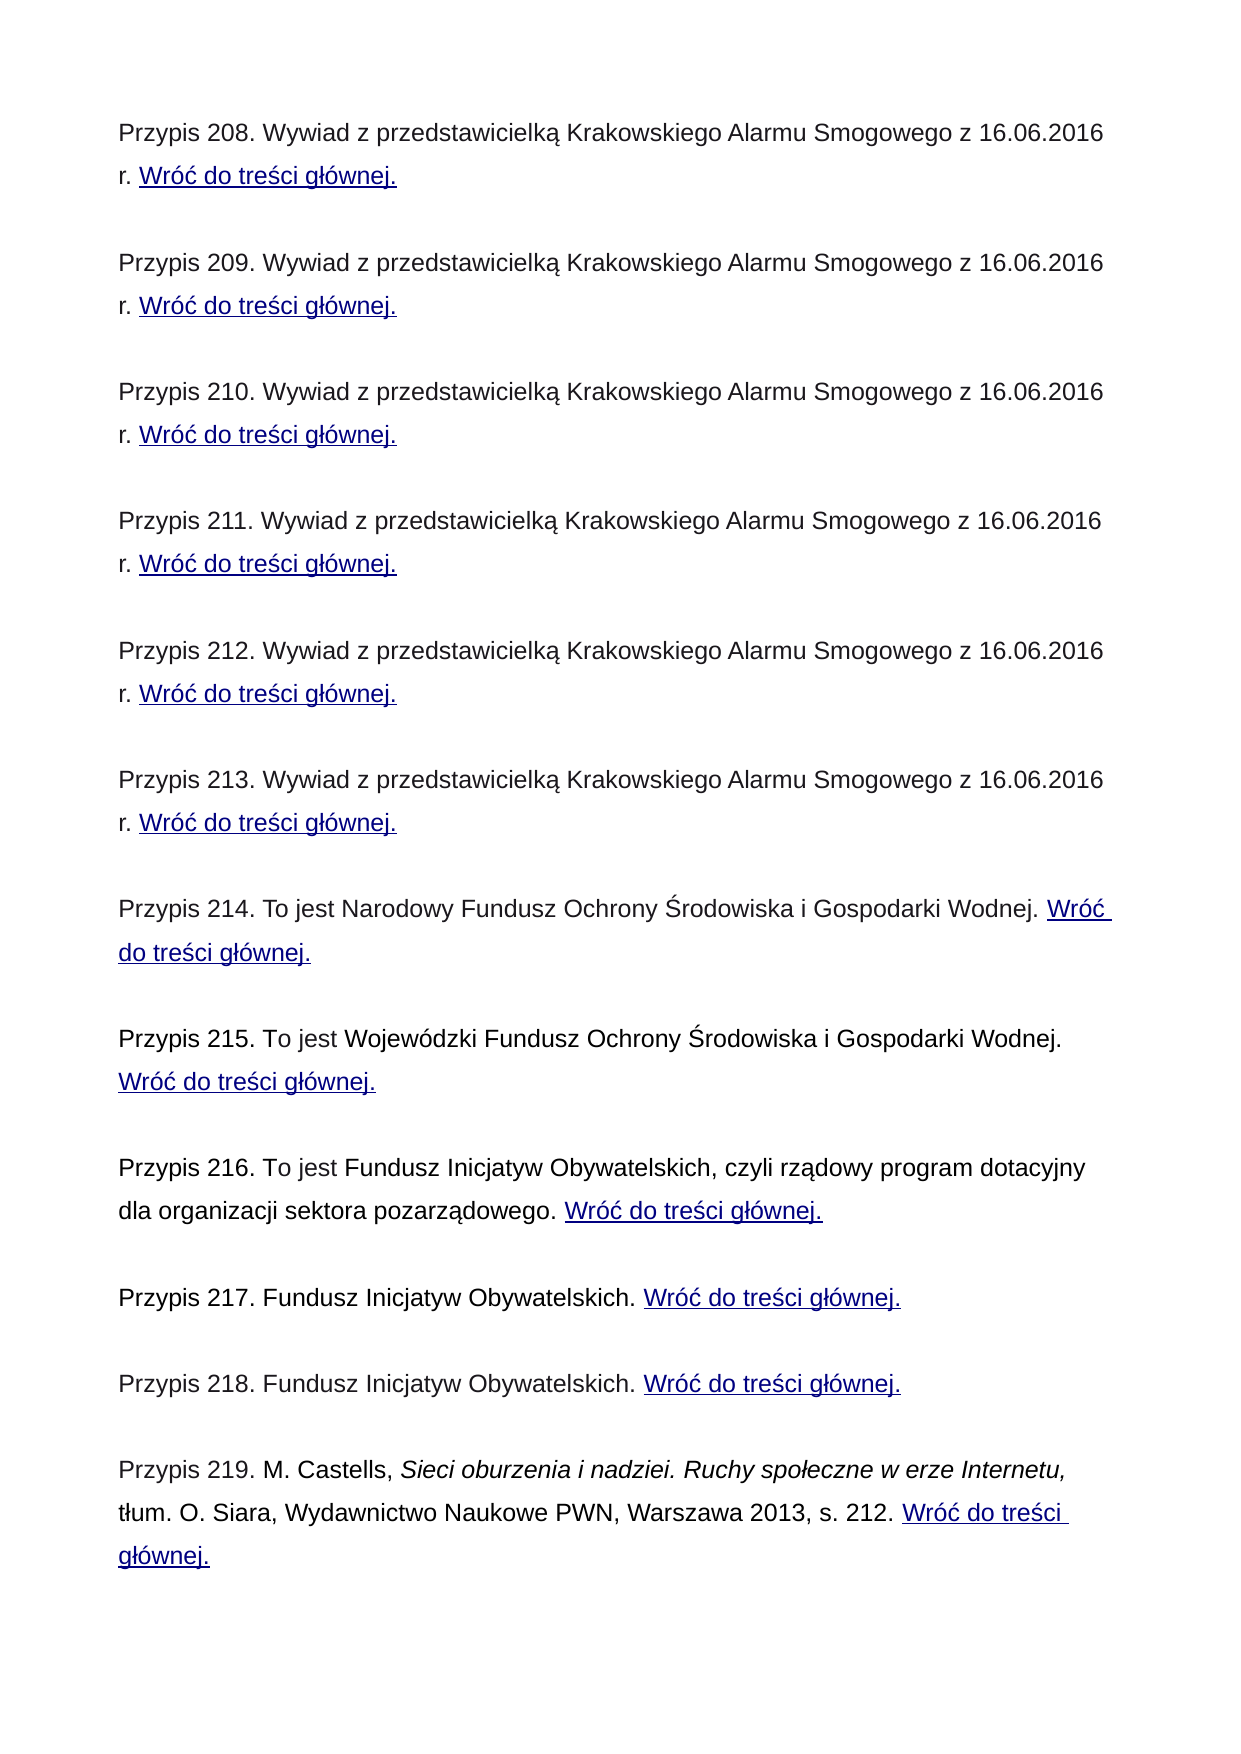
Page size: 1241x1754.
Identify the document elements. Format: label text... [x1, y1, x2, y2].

text Przypis 209. Wywiad z przedstawicielką Krakowskiego Alarmu Smogowego z 16.06.2016 r. Wróć do treści głównej. [118, 247, 1122, 319]
text Przypis 211. Wywiad z przedstawicielką Krakowskiego Alarmu Smogowego z 16.06.2016 r. Wróć do treści głównej. [118, 506, 1122, 578]
text Przypis 218. Fundusz Inicjatyw Obywatelskich. Wróć do treści głównej. [118, 1369, 1122, 1397]
text Przypis 212. Wywiad z przedstawicielką Krakowskiego Alarmu Smogowego z 16.06.2016 r. Wróć do treści głównej. [118, 636, 1122, 707]
text Przypis 216. To jest Fundusz Inicjatyw Obywatelskich, czyli rządowy program dotacyjny dla organizacji sektora pozarządowego. Wróć do treści głównej. [118, 1153, 1122, 1225]
text Przypis 219. M. Castells, Sieci oburzenia i nadziei. Ruchy społeczne w erze Internetu, tłum. O. Siara, Wydawnictwo Naukowe PWN, Warszawa 2013, s. 212. Wróć do treści głównej. [118, 1455, 1122, 1570]
text Przypis 210. Wywiad z przedstawicielką Krakowskiego Alarmu Smogowego z 16.06.2016 r. Wróć do treści głównej. [118, 377, 1122, 449]
text Przypis 215. To jest Wojewódzki Fundusz Ochrony Środowiska i Gospodarki Wodnej. Wróć do treści głównej. [118, 1024, 1122, 1096]
text Przypis 214. To jest Narodowy Fundusz Ochrony Środowiska i Gospodarki Wodnej. Wróć do treści głównej. [118, 894, 1122, 966]
text Przypis 208. Wywiad z przedstawicielką Krakowskiego Alarmu Smogowego z 16.06.2016 r. Wróć do treści głównej. [118, 118, 1122, 190]
text Przypis 213. Wywiad z przedstawicielką Krakowskiego Alarmu Smogowego z 16.06.2016 r. Wróć do treści głównej. [118, 765, 1122, 837]
text Przypis 217. Fundusz Inicjatyw Obywatelskich. Wróć do treści głównej. [118, 1282, 1122, 1311]
